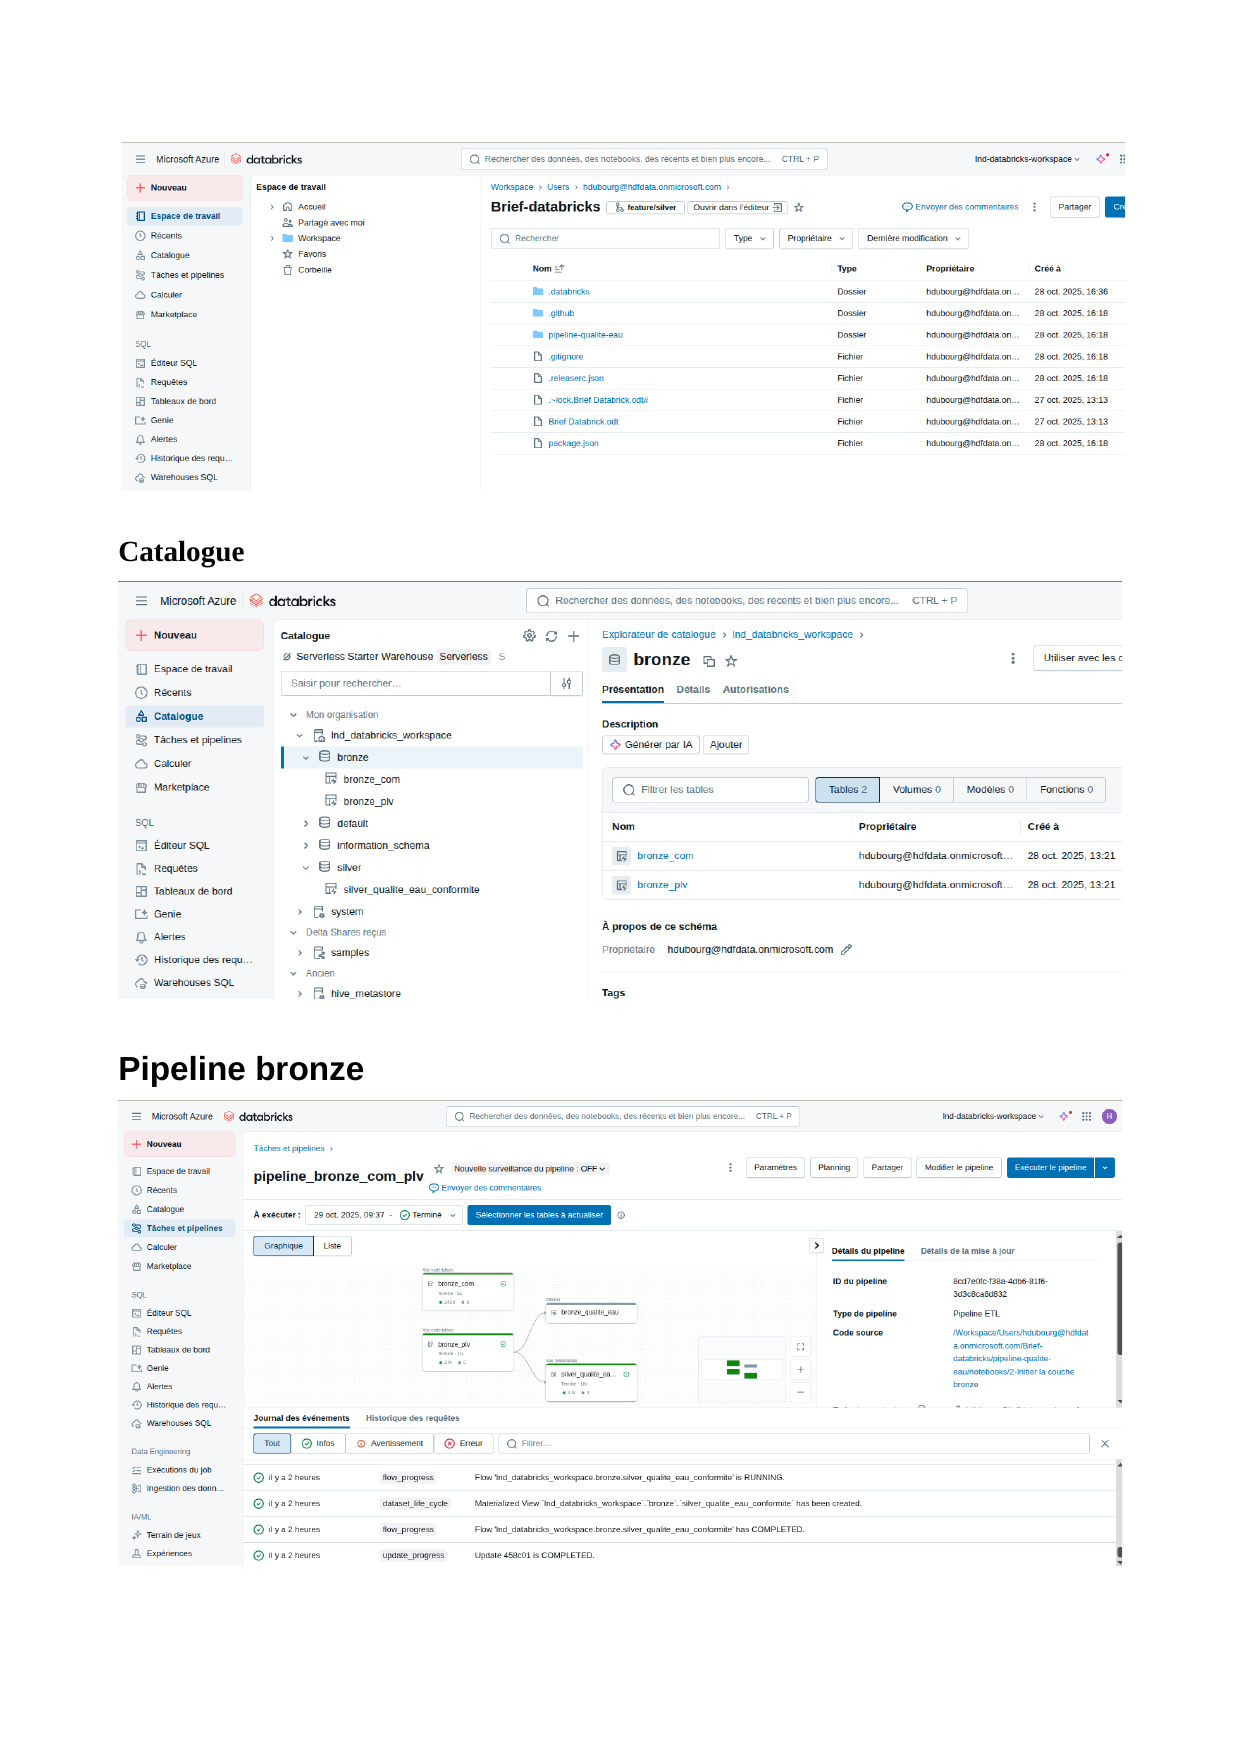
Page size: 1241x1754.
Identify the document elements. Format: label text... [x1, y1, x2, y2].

picture [121, 141, 1126, 491]
picture [118, 579, 1123, 999]
subtitle Pipeline bronze [118, 1049, 1122, 1087]
subtitle Catalogue [118, 534, 1122, 567]
picture [118, 1099, 1123, 1566]
